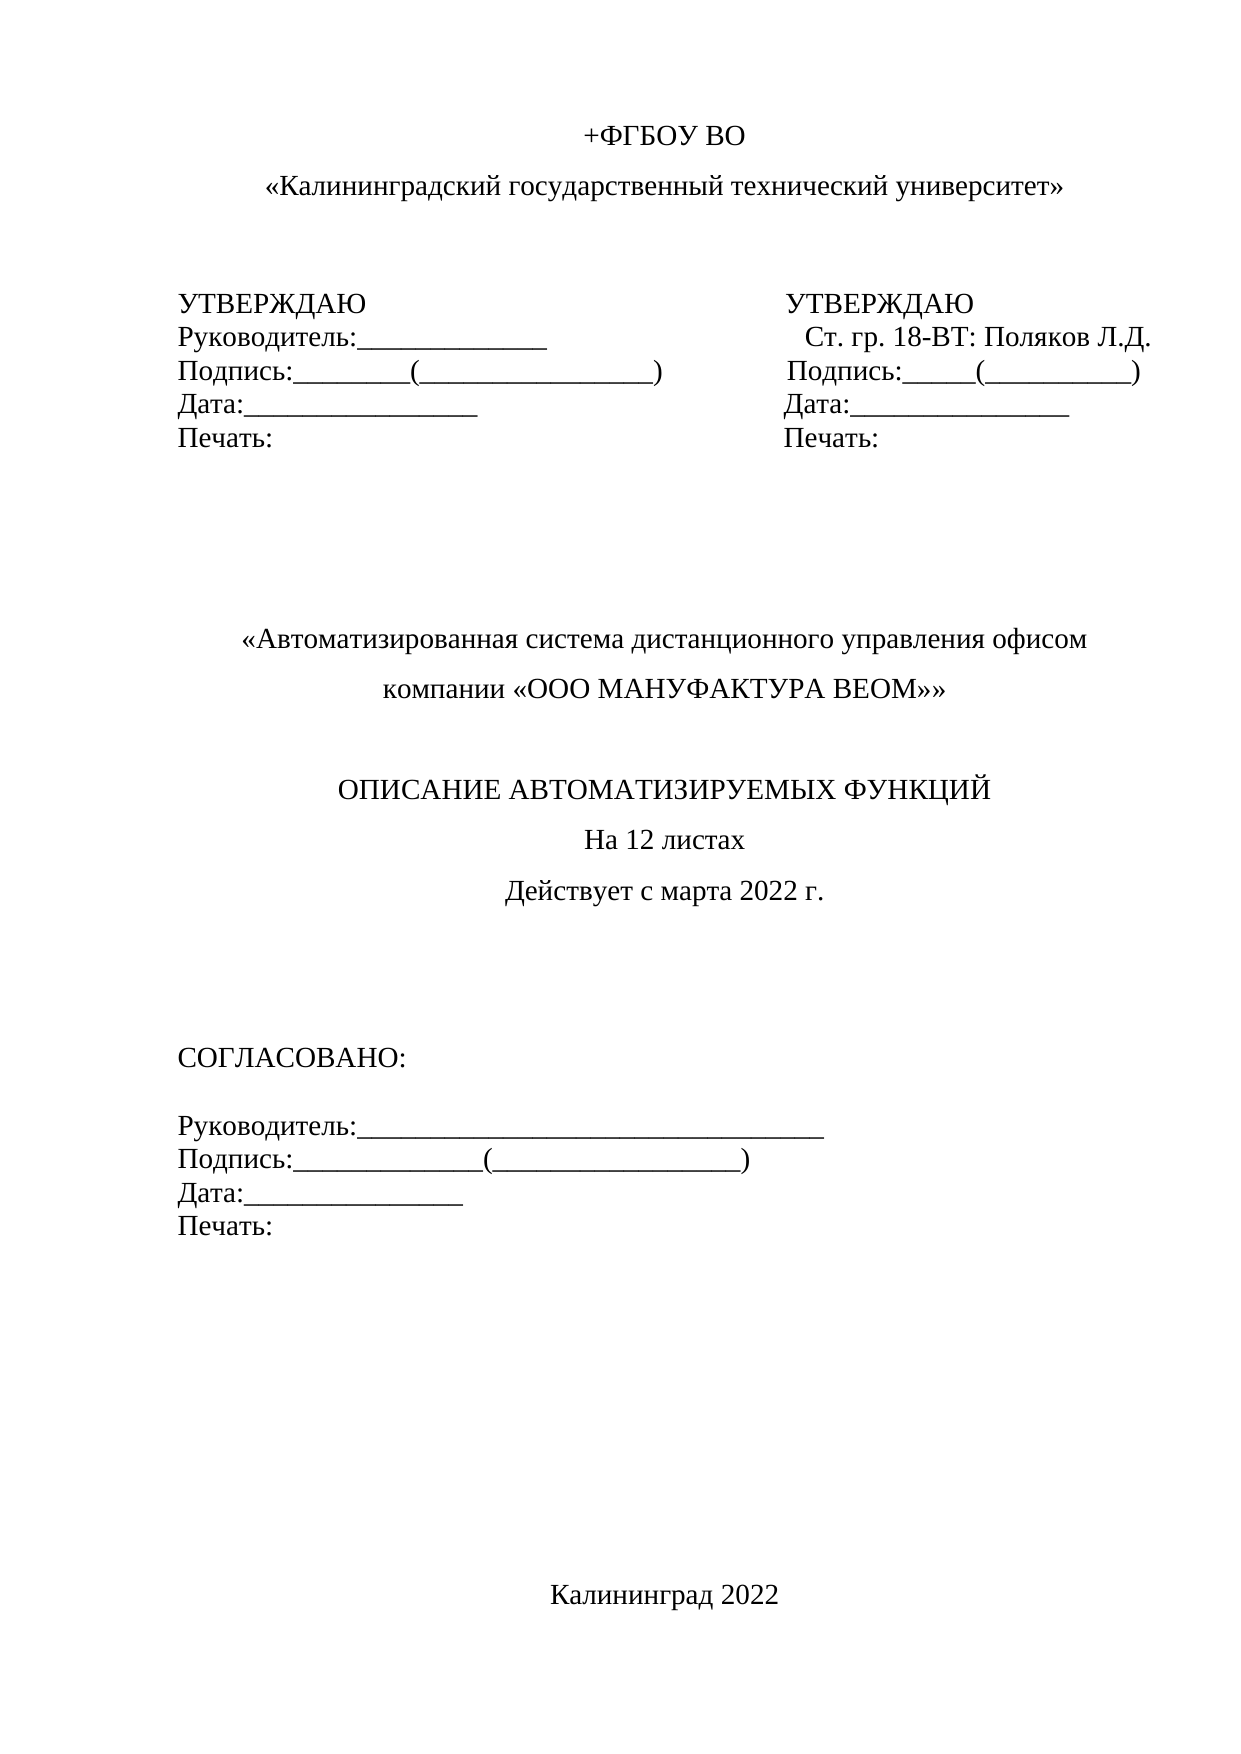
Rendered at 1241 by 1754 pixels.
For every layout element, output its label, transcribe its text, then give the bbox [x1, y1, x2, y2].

text Действует с марта 2022 г. [177, 873, 1152, 906]
text СОГЛАСОВАНО: [177, 1041, 1152, 1074]
text Печать: [177, 1208, 1152, 1242]
text ОПИСАНИЕ АВТОМАТИЗИРУЕМЫХ ФУНКЦИЙ [177, 772, 1152, 806]
text «Автоматизированная система дистанционного управления офисом компании «ООО МАНУФАКТУРА ВЕОМ»» [177, 621, 1152, 705]
text УТВЕРЖДАЮ УТВЕРЖДАЮ [177, 286, 1152, 319]
text Руководитель:________________________________ [177, 1108, 1152, 1141]
text Дата:________________ Дата:_______________ Печать: Печать: [177, 386, 1152, 453]
text +ФГБОУ ВО [177, 118, 1152, 152]
text «Калининградский государственный технический университет» [177, 168, 1152, 202]
text Калининград 2022 [177, 1577, 1152, 1611]
text Подпись:_____________(_________________) [177, 1141, 1152, 1175]
text Дата:_______________ [177, 1175, 1152, 1208]
text Подпись:________(________________) Подпись:_____(__________) [177, 353, 1152, 386]
text На 12 листах [177, 822, 1152, 856]
text Руководитель:_____________ Ст. гр. 18-ВТ: Поляков Л.Д. [177, 319, 1152, 353]
